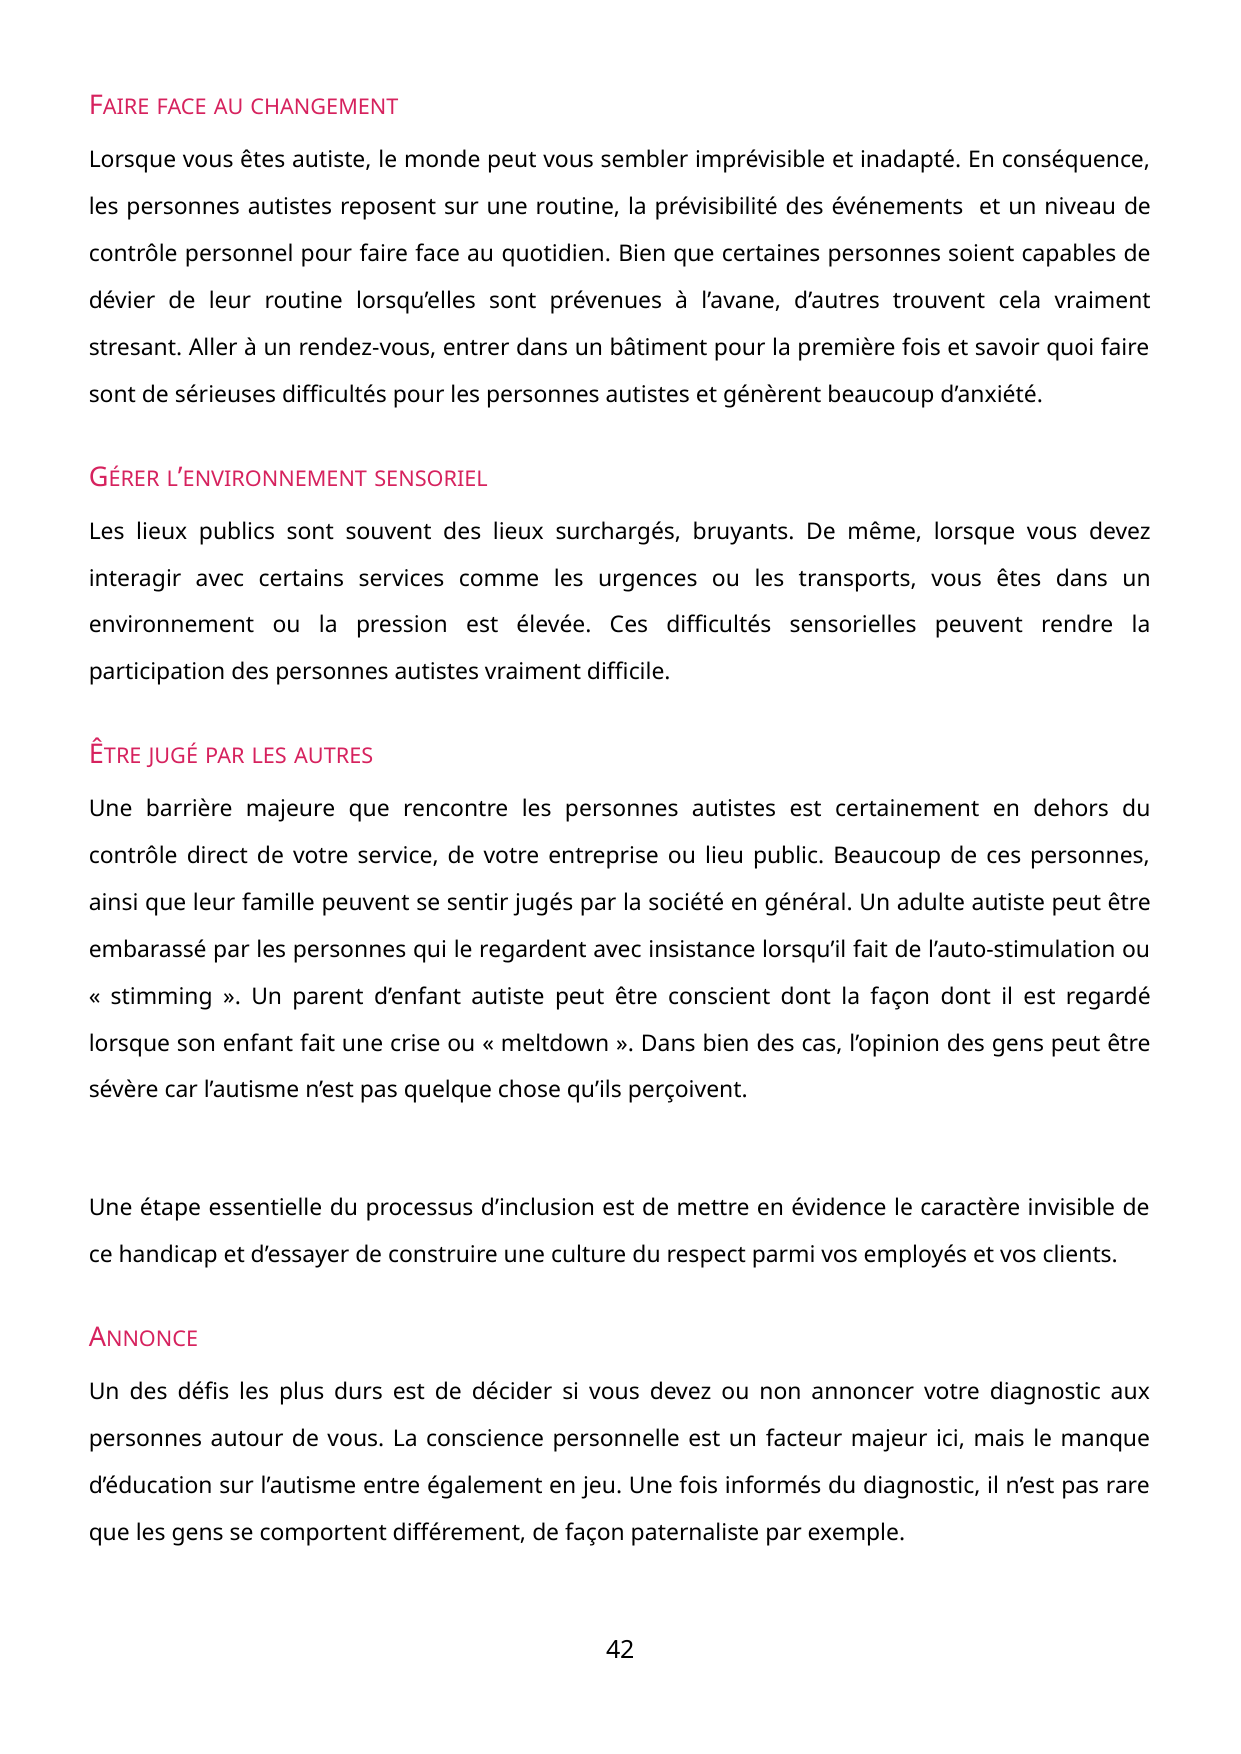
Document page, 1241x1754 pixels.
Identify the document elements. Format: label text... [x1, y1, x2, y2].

text Lorsque vous êtes autiste, le monde peut vous sembler imprévisible et inadapté. En conséquence, les personnes autistes reposent sur une routine, la prévisibilité des événements et un niveau de contrôle personnel pour faire face au quotidien. Bien que certaines personnes soient capables de dévier de leur routine lorsqu’elles sont prévenues à l’avane, d’autres trouvent cela vraiment stresant. Aller à un rendez-vous, entrer dans un bâtiment pour la première fois et savoir quoi faire sont de sérieuses difficultés pour les personnes autistes et génèrent beaucoup d’anxiété. [88, 143, 1152, 409]
subtitle Faire face au changement [88, 86, 1152, 122]
subtitle Gérer l’environnement sensoriel [88, 457, 1152, 494]
text Un des défis les plus durs est de décider si vous devez ou non annoncer votre diagnostic aux personnes autour de vous. La conscience personnelle est un facteur majeur ici, mais le manque d’éducation sur l’autisme entre également en jeu. Une fois informés du diagnostic, il n’est pas rare que les gens se comportent différement, de façon paternaliste par exemple. [88, 1375, 1152, 1547]
subtitle Annonce [88, 1317, 1152, 1354]
text Une barrière majeure que rencontre les personnes autistes est certainement en dehors du contrôle direct de votre service, de votre entreprise ou lieu public. Beaucoup de ces personnes, ainsi que leur famille peuvent se sentir jugés par la société en général. Un adulte autiste peut être embarassé par les personnes qui le regardent avec insistance lorsqu’il fait de l’auto-stimulation ou « stimming ». Un parent d’enfant autiste peut être conscient dont la façon dont il est regardé lorsque son enfant fait une crise ou « meltdown ». Dans bien des cas, l’opinion des gens peut être sévère car l’autisme n’est pas quelque chose qu’ils perçoivent. [88, 792, 1152, 1105]
text Les lieux publics sont souvent des lieux surchargés, bruyants. De même, lorsque vous devez interagir avec certains services comme les urgences ou les transports, vous êtes dans un environnement ou la pression est élevée. Ces difficultés sensorielles peuvent rendre la participation des personnes autistes vraiment difficile. [88, 514, 1152, 686]
subtitle Être jugé par les autres [88, 734, 1152, 771]
text Une étape essentielle du processus d’inclusion est de mettre en évidence le caractère invisible de ce handicap et d’essayer de construire une culture du respect parmi vos employés et vos clients. [88, 1191, 1152, 1269]
